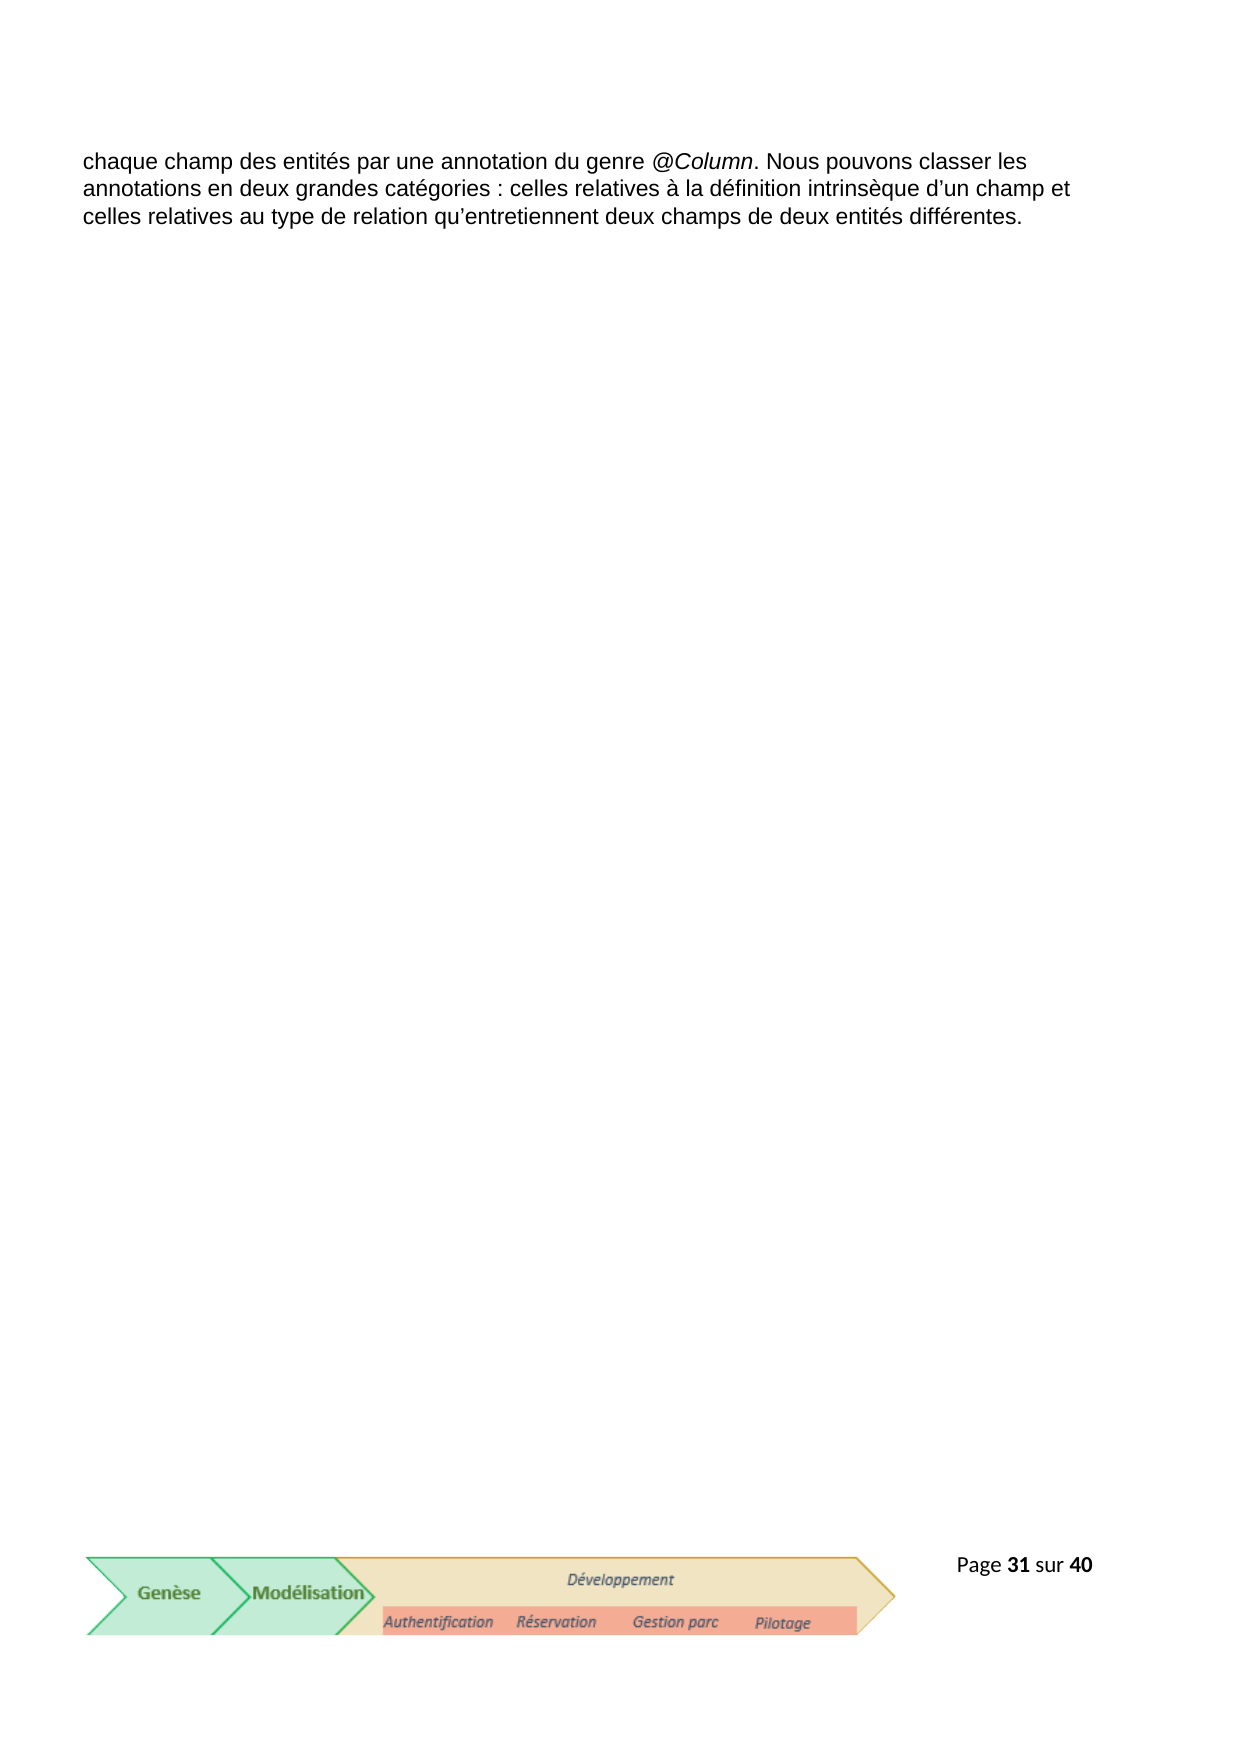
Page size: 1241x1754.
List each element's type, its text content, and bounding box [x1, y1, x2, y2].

text chaque champ des entités par une annotation du genre @Column. Nous pouvons classer les annotations en deux grandes catégories : celles relatives à la définition intrinsèque d’un champ et celles relatives au type de relation qu’entretiennent deux champs de deux entités différentes. [83, 148, 1092, 229]
